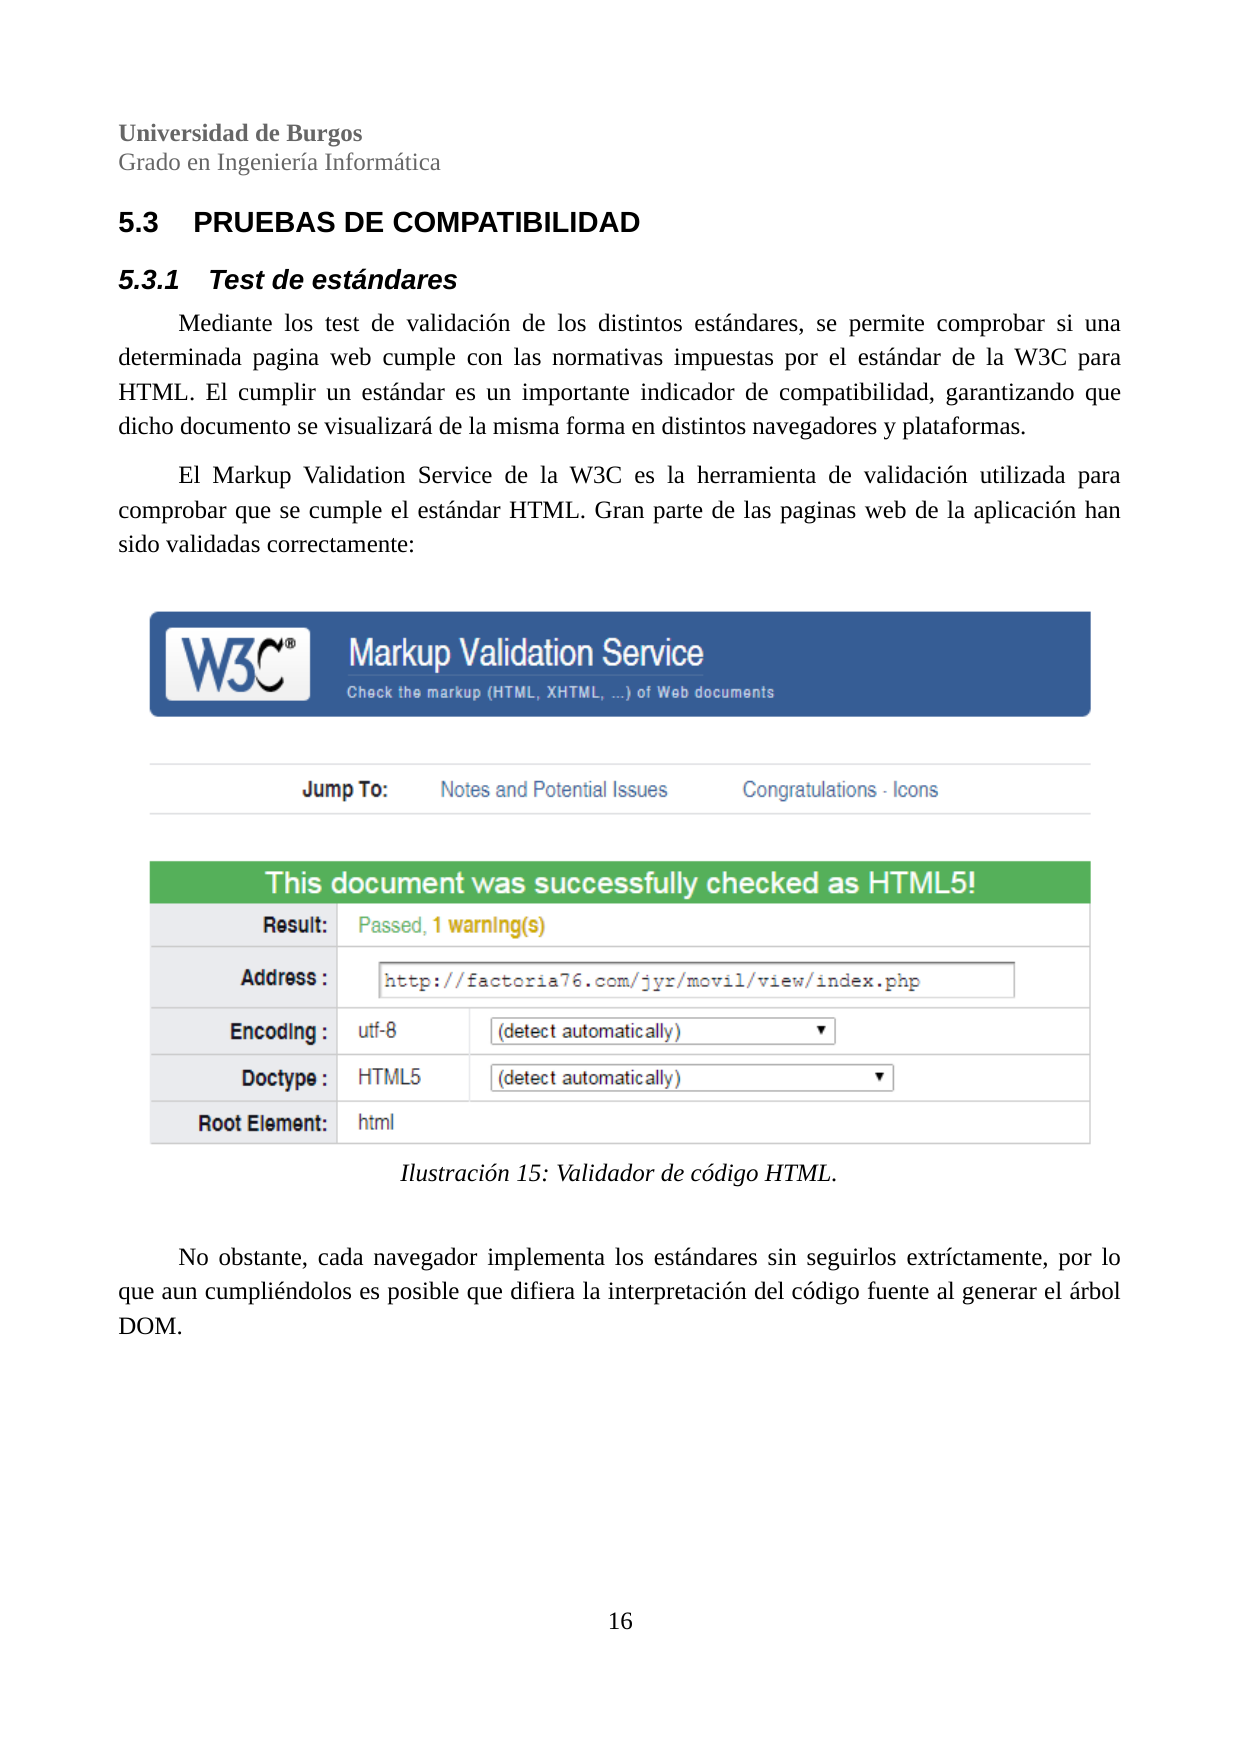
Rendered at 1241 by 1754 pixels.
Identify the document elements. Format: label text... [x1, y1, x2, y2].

text No obstante, cada navegador implementa los estándares sin seguirlos extríctamente, por lo que aun cumpliéndolos es posible que difiera la interpretación del código fuente al generar el árbol DOM. [118, 1242, 1122, 1340]
subtitle PRUEBAS DE COMPATIBILIDAD [118, 205, 1122, 239]
text Mediante los test de validación de los distintos estándares, se permite comprobar si una determinada pagina web cumple con las normativas impuestas por el estándar de la W3C para HTML. El cumplir un estándar es un importante indicador de compatibilidad, garantizando que dicho documento se visualizará de la misma forma en distintos navegadores y plataformas. [118, 308, 1122, 440]
text El Markup Validation Service de la W3C es la herramienta de validación utilizada para comprobar que se cumple el estándar HTML. Gran parte de las paginas web de la aplicación han sido validadas correctamente: [118, 461, 1122, 558]
text Ilustración 15: Validador de código HTML. [118, 1159, 1122, 1187]
subtitle Test de estándares [118, 264, 1122, 296]
picture [118, 591, 1123, 1159]
